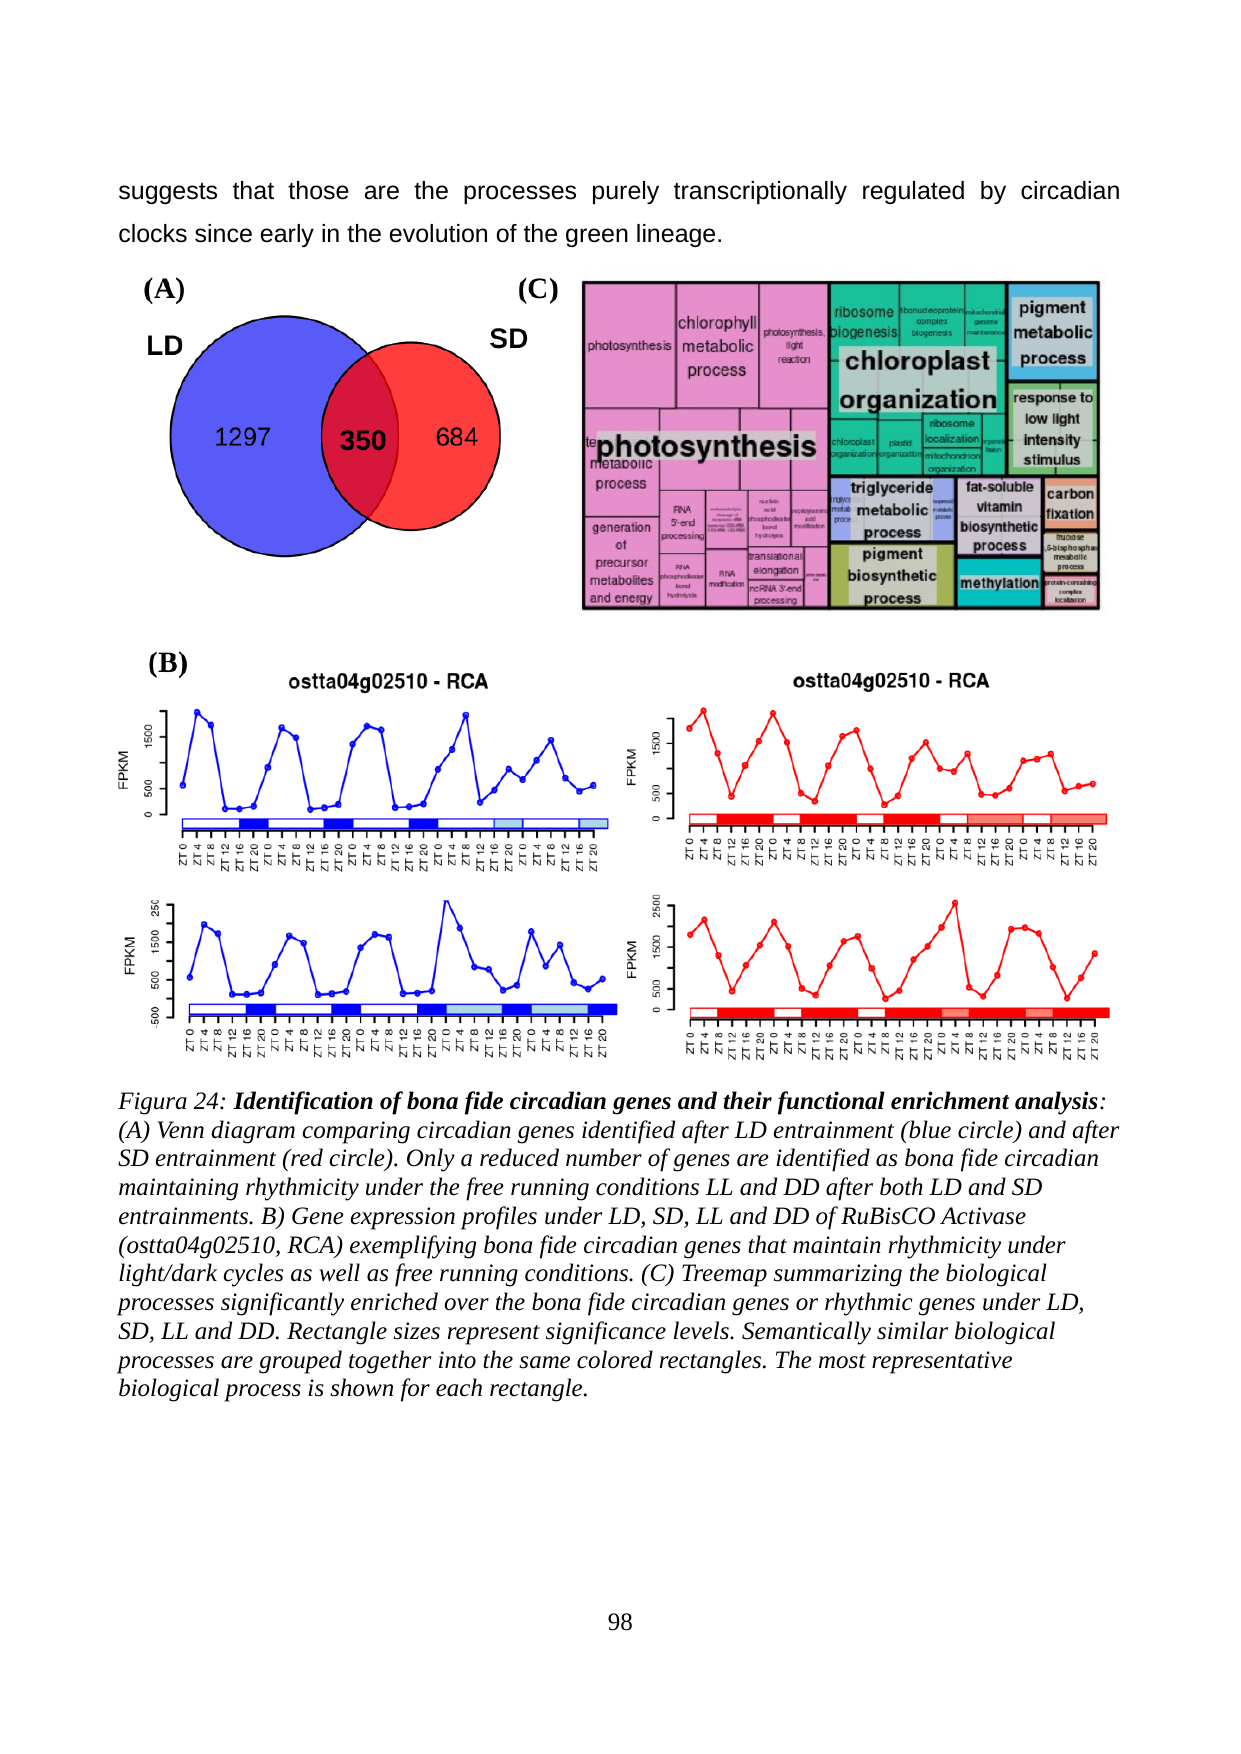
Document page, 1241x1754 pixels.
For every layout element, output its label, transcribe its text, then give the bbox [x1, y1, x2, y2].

text Figura 24: Identification of bona fide circadian genes and their functional enrichment analysis: (A) Venn diagram comparing circadian genes identified after LD entrainment (blue circle) and after SD entrainment (red circle). Only a reduced number of genes are identified as bona fide circadian maintaining rhythmicity under the free running conditions LL and DD after both LD and SD entrainments. B) Gene expression profiles under LD, SD, LL and DD of RuBisCO Activase (ostta04g02510, RCA) exemplifying bona fide circadian genes that maintain rhythmicity under light/dark cycles as well as free running conditions. (C) Treemap summarizing the biological processes significantly enriched over the bona fide circadian genes or rhythmic genes under LD, SD, LL and DD. Rectangle sizes represent significance levels. Semantically similar biological processes are grouped together into the same colored rectangles. The most representative biological process is shown for each rectangle. [118, 1086, 1122, 1402]
picture [112, 262, 1117, 1086]
text suggests that those are the processes purely transcriptionally regulated by circadian clocks since early in the evolution of the green lineage. [118, 176, 1122, 248]
